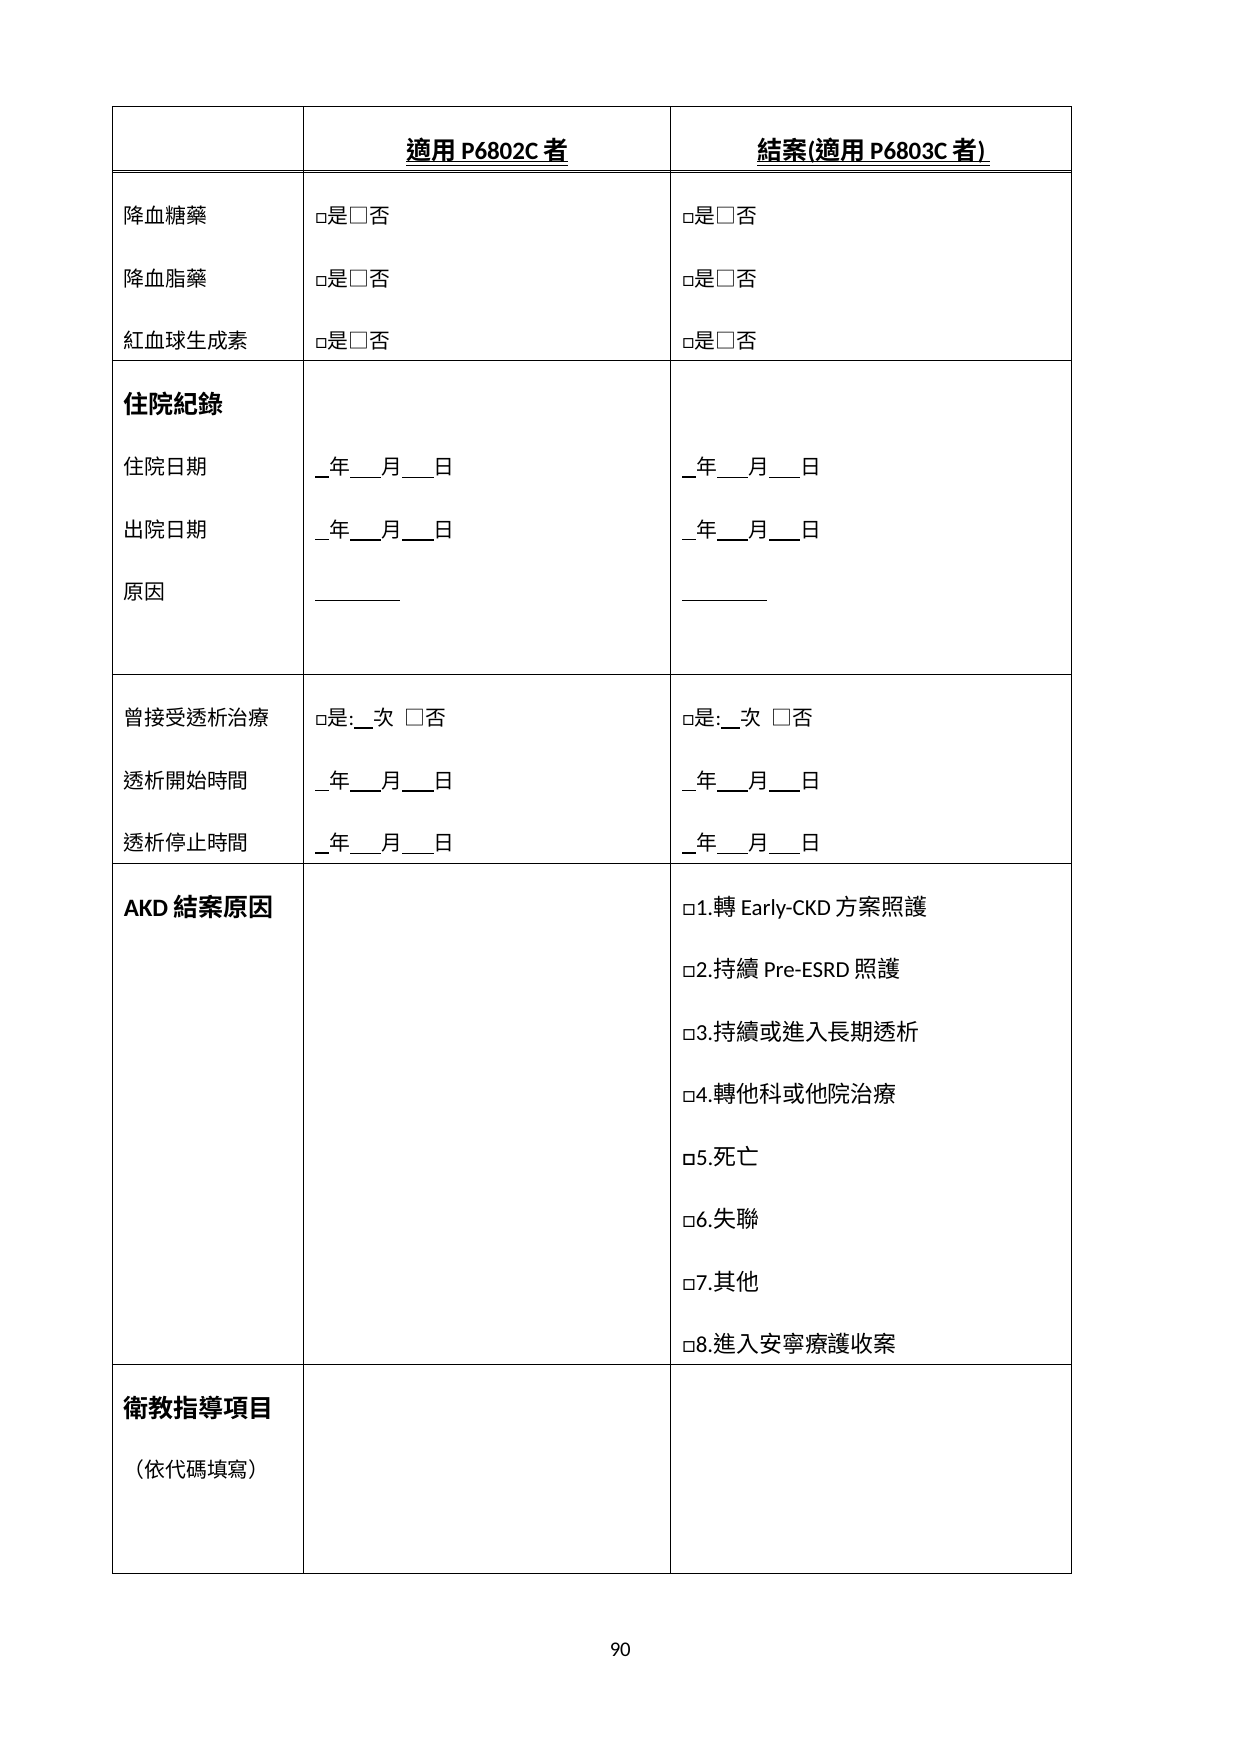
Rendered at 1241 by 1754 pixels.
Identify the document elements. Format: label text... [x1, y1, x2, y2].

table_cell 降血糖藥 降血脂藥 紅血球生成素 [113, 173, 303, 360]
table_cell □是□否 □是□否 □是□否 [304, 173, 670, 360]
table_cell [304, 1365, 670, 1572]
table_cell □是□否 □是□否 □是□否 [671, 173, 1071, 360]
table_header 結案(適用P6803C者) [671, 107, 1071, 170]
table_cell 年 月 日 年 月 日 [304, 361, 670, 674]
table_cell □1.轉Early-CKD方案照護 □2.持續Pre-ESRD照護 □3.持續或進入長期透析 □4.轉他科或他院治療 □5.死亡 □6.失聯 □7.其他 □8.進入安寧療護收案 [671, 864, 1071, 1363]
table_cell □是: 次 □否 年 月 日 年 月 日 [671, 675, 1071, 862]
table_cell □是: 次 □否 年 月 日 年 月 日 [304, 675, 670, 862]
table_cell 住院紀錄 住院日期 出院日期 原因 [113, 361, 303, 674]
table_cell 衛教指導項目 （依代碼填寫） [113, 1365, 303, 1572]
table_header [113, 107, 303, 170]
table_header 適用P6802C者 [304, 107, 670, 170]
table_cell 年 月 日 年 月 日 [671, 361, 1071, 674]
table_cell 曾接受透析治療 透析開始時間 透析停止時間 [113, 675, 303, 862]
table_cell [671, 1365, 1071, 1572]
table_cell [304, 864, 670, 1363]
table_cell AKD結案原因 [113, 864, 303, 1363]
